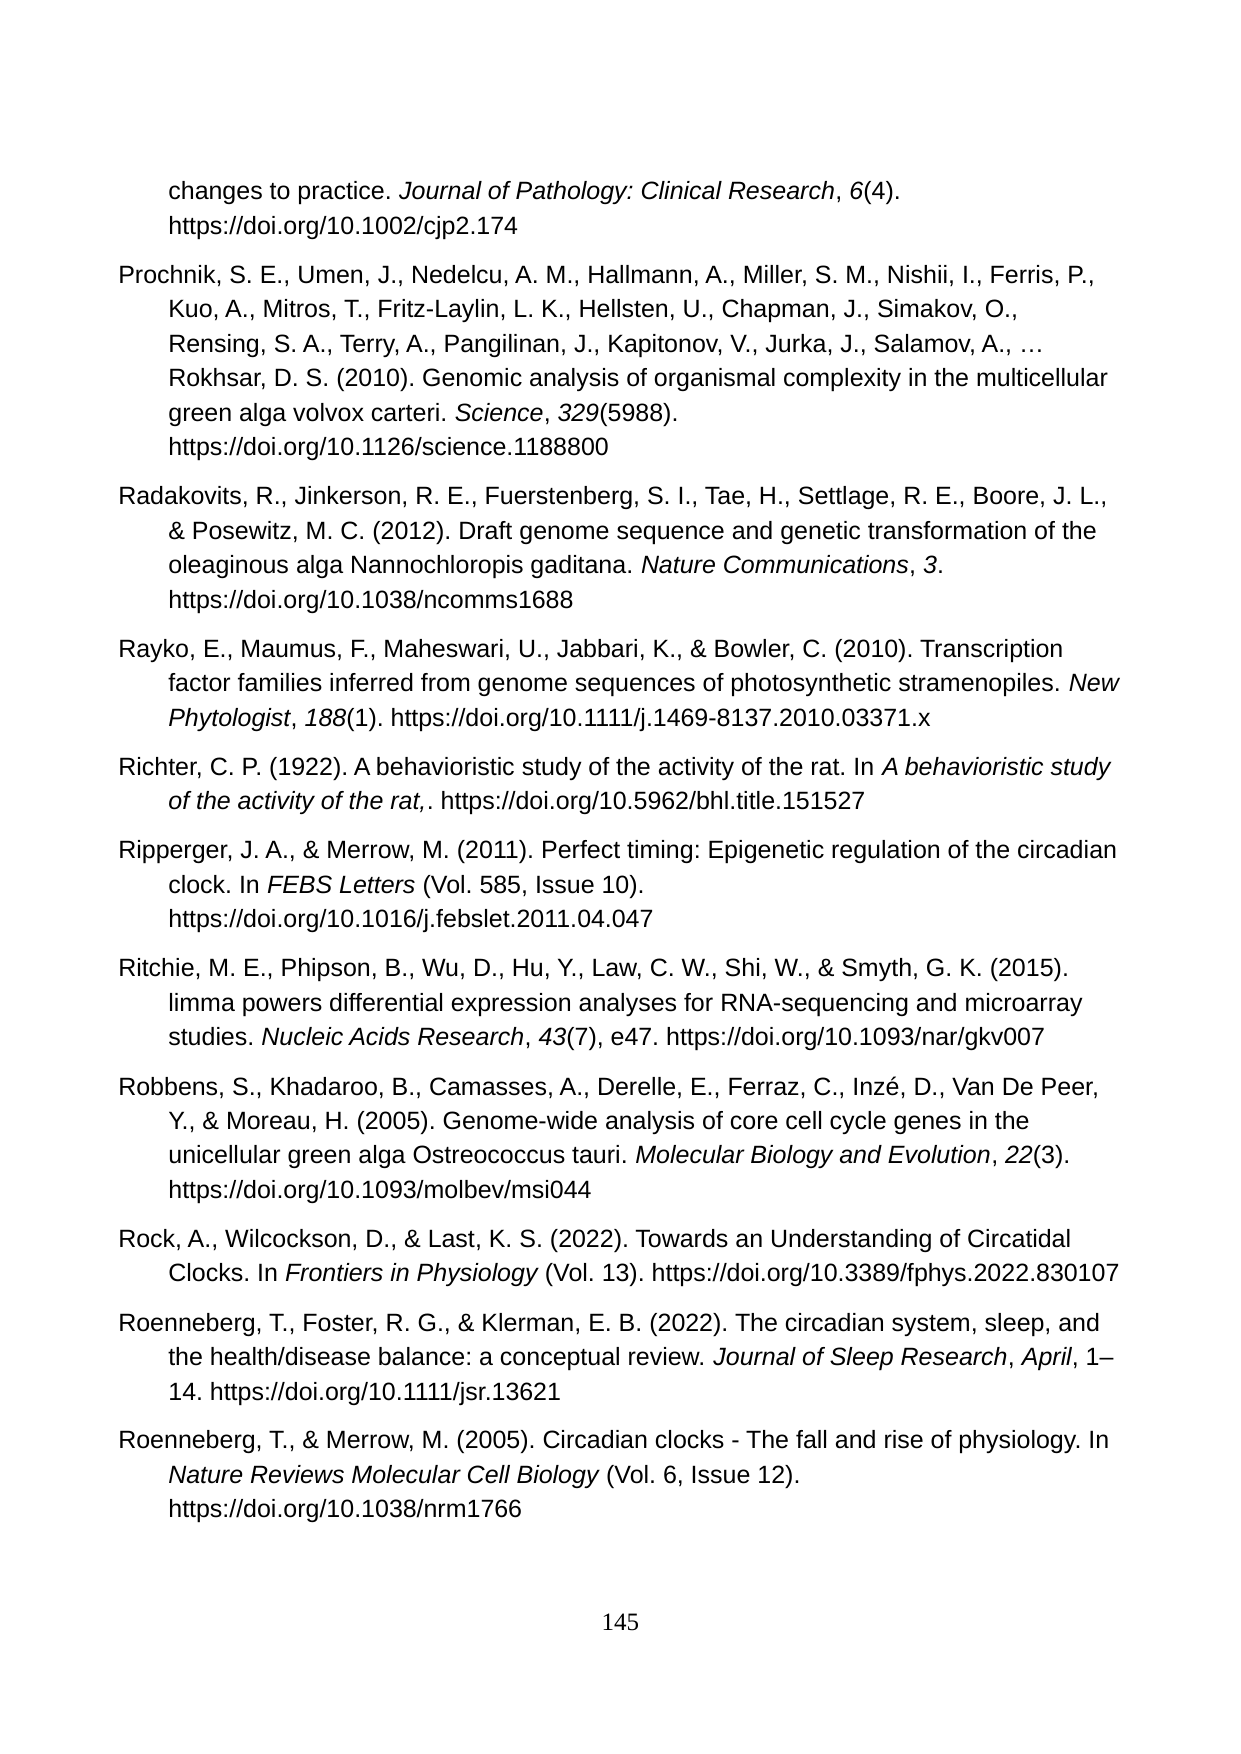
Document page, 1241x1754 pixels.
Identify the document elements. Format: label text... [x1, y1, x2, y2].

text Radakovits, R., Jinkerson, R. E., Fuerstenberg, S. I., Tae, H., Settlage, R. E., Boore, J. L., & Posewitz, M. C. (2012). Draft genome sequence and genetic transformation of the oleaginous alga Nannochloropis gaditana. Nature Communications, 3. https://doi.org/10.1038/ncomms1688 [118, 481, 1122, 613]
text Ritchie, M. E., Phipson, B., Wu, D., Hu, Y., Law, C. W., Shi, W., & Smyth, G. K. (2015). limma powers differential expression analyses for RNA-sequencing and microarray studies. Nucleic Acids Research, 43(7), e47. https://doi.org/10.1093/nar/gkv007 [118, 953, 1122, 1051]
text Richter, C. P. (1922). A behavioristic study of the activity of the rat. In A behavioristic study of the activity of the rat,. https://doi.org/10.5962/bhl.title.151527 [118, 752, 1122, 815]
text Rayko, E., Maumus, F., Maheswari, U., Jabbari, K., & Bowler, C. (2010). Transcription factor families inferred from genome sequences of photosynthetic stramenopiles. New Phytologist, 188(1). https://doi.org/10.1111/j.1469-8137.2010.03371.x [118, 634, 1122, 732]
text Ripperger, J. A., & Merrow, M. (2011). Perfect timing: Epigenetic regulation of the circadian clock. In FEBS Letters (Vol. 585, Issue 10). https://doi.org/10.1016/j.febslet.2011.04.047 [118, 835, 1122, 933]
text Prochnik, S. E., Umen, J., Nedelcu, A. M., Hallmann, A., Miller, S. M., Nishii, I., Ferris, P., Kuo, A., Mitros, T., Fritz-Laylin, L. K., Hellsten, U., Chapman, J., Simakov, O., Rensing, S. A., Terry, A., Pangilinan, J., Kapitonov, V., Jurka, J., Salamov, A., … Rokhsar, D. S. (2010). Genomic analysis of organismal complexity in the multicellular green alga volvox carteri. Science, 329(5988). https://doi.org/10.1126/science.1188800 [118, 260, 1122, 461]
text Rock, A., Wilcockson, D., & Last, K. S. (2022). Towards an Understanding of Circatidal Clocks. In Frontiers in Physiology (Vol. 13). https://doi.org/10.3389/fphys.2022.830107 [118, 1224, 1122, 1287]
text Robbens, S., Khadaroo, B., Camasses, A., Derelle, E., Ferraz, C., Inzé, D., Van De Peer, Y., & Moreau, H. (2005). Genome-wide analysis of core cell cycle genes in the unicellular green alga Ostreococcus tauri. Molecular Biology and Evolution, 22(3). https://doi.org/10.1093/molbev/msi044 [118, 1071, 1122, 1204]
text changes to practice. Journal of Pathology: Clinical Research, 6(4). https://doi.org/10.1002/cjp2.174 [118, 176, 1122, 239]
text Roenneberg, T., Foster, R. G., & Klerman, E. B. (2022). The circadian system, sleep, and the health/disease balance: a conceptual review. Journal of Sleep Research, April, 1–14. https://doi.org/10.1111/jsr.13621 [118, 1307, 1122, 1405]
text Roenneberg, T., & Merrow, M. (2005). Circadian clocks - The fall and rise of physiology. In Nature Reviews Molecular Cell Biology (Vol. 6, Issue 12). https://doi.org/10.1038/nrm1766 [118, 1426, 1122, 1523]
